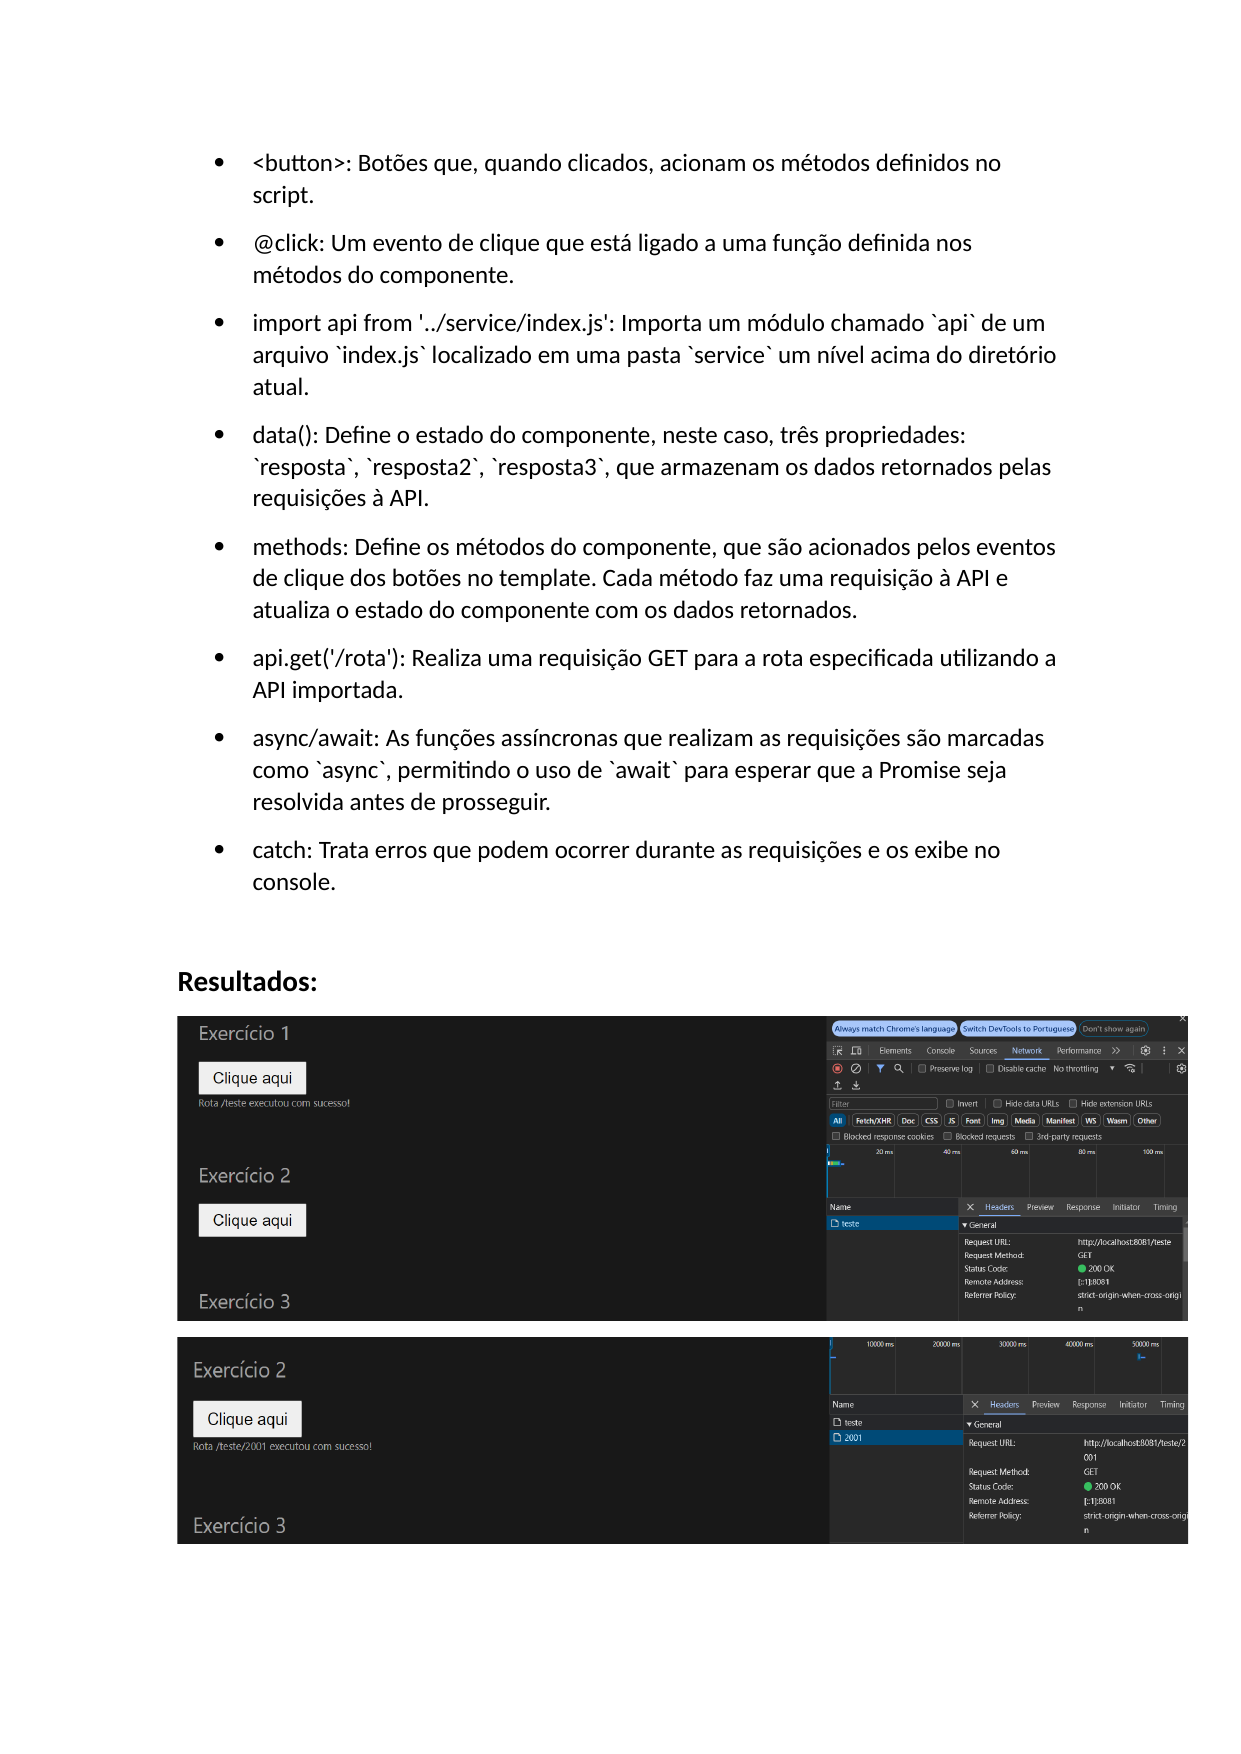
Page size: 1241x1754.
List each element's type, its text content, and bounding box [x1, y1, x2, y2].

text Resultados: [177, 963, 1063, 998]
list data(): Define o estado do componente, neste caso, três propriedades: `resposta`, `resposta2`, `resposta3`, que armazenam os dados retornados pelas requisições à API. [215, 419, 1063, 513]
list methods: Define os métodos do componente, que são acionados pelos eventos de clique dos botões no template. Cada método faz uma requisição à API e atualiza o estado do componente com os dados retornados. [215, 531, 1063, 625]
list async/await: As funções assíncronas que realizam as requisições são marcadas como `async`, permitindo o uso de `await` para esperar que a Promise seja resolvida antes de prosseguir. [215, 723, 1063, 816]
list @click: Um evento de clique que está ligado a uma função definida nos métodos do componente. [215, 228, 1063, 290]
list api.get('/rota'): Realiza uma requisição GET para a rota especificada utilizando a API importada. [215, 643, 1063, 705]
list <button>: Botões que, quando clicados, acionam os métodos definidos no script. [215, 148, 1063, 210]
list import api from '../service/index.js': Importa um módulo chamado `api` de um arquivo `index.js` localizado em uma pasta `service` um nível acima do diretório atual. [215, 308, 1063, 401]
list catch: Trata erros que podem ocorrer durante as requisições e os exibe no console. [215, 834, 1063, 896]
